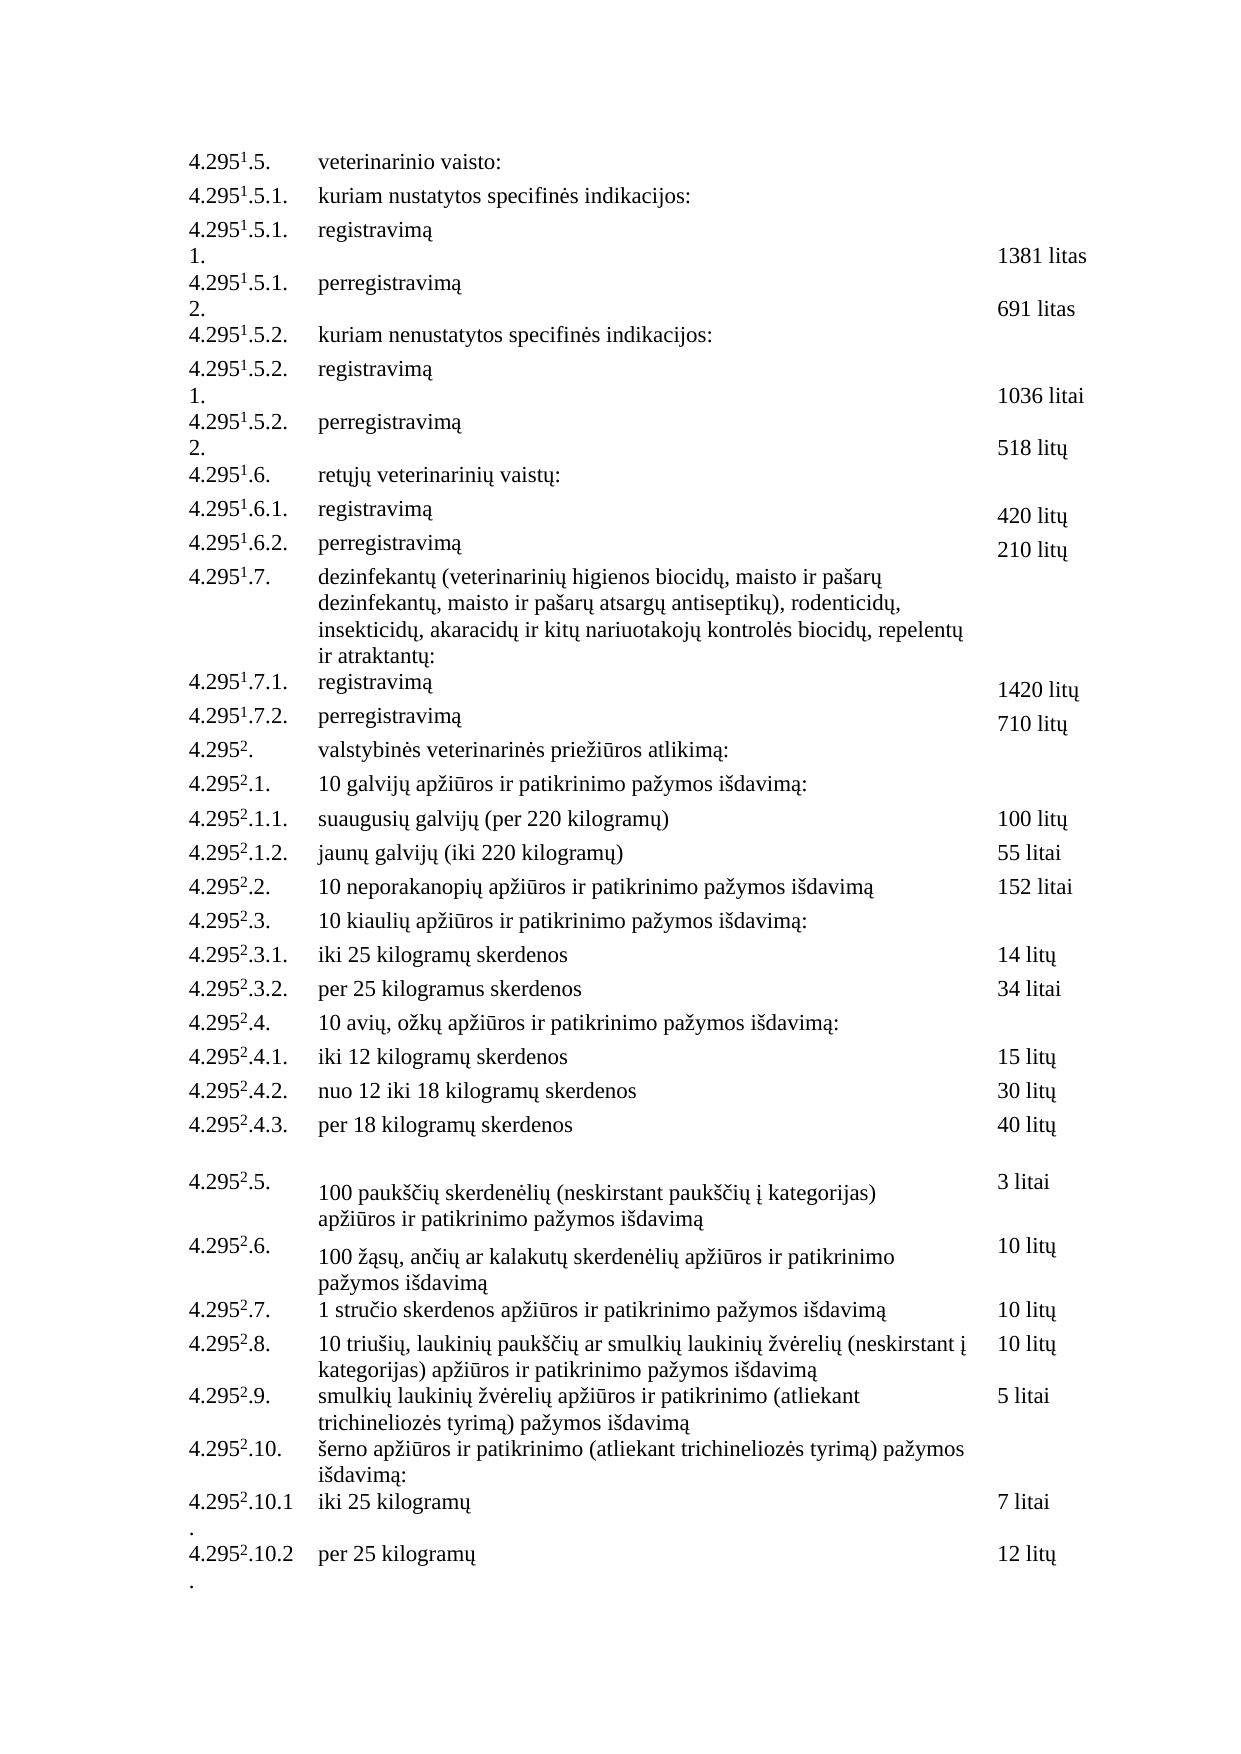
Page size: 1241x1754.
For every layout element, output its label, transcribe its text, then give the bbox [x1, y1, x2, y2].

table_cell perregistravimą [307, 703, 986, 736]
table_cell 4.2952.4.1. [177, 1043, 307, 1077]
table_cell 1 stručio skerdenos apžiūros ir patikrinimo pažymos išdavimą [307, 1296, 986, 1330]
table_cell [986, 461, 1148, 495]
table_cell 4.2951.7. [177, 563, 307, 668]
table_cell [986, 148, 1148, 182]
table_cell dezinfekantų (veterinarinių higienos biocidų, maisto ir pašarų dezinfekantų, maisto ir pašarų atsargų antiseptikų), rodenticidų, insekticidų, akaracidų ir kitų nariuotakojų kontrolės biocidų, repelentų ir atraktantų: [307, 563, 986, 668]
table_cell 4.2951.6. [177, 461, 307, 495]
table_cell 10 litų [986, 1232, 1148, 1296]
table_cell 4.2952.7. [177, 1296, 307, 1330]
table_cell 10 kiaulių apžiūros ir patikrinimo pažymos išdavimą: [307, 907, 986, 941]
table_cell registravimą [307, 495, 986, 529]
table_cell 4.2952.3.1. [177, 941, 307, 975]
table_cell [986, 182, 1148, 216]
table_cell 4.2952.10.2. [177, 1541, 307, 1593]
table_cell jaunų galvijų (iki 220 kilogramų) [307, 839, 986, 873]
table_cell 10 litų [986, 1330, 1148, 1382]
table_cell šerno apžiūros ir patikrinimo (atliekant trichineliozės tyrimą) pažymos išdavimą: [307, 1435, 986, 1488]
table_cell 210 litų [986, 529, 1148, 563]
table_cell per 18 kilogramų skerdenos [307, 1111, 986, 1168]
table_cell 40 litų [986, 1111, 1148, 1168]
table_cell 518 litų [986, 408, 1148, 461]
table_cell 1036 litai [986, 355, 1148, 408]
table_cell 420 litų [986, 495, 1148, 529]
table_cell valstybinės veterinarinės priežiūros atlikimą: [307, 736, 986, 771]
table_cell 14 litų [986, 941, 1148, 975]
table_cell 4.2951.6.1. [177, 495, 307, 529]
table_cell iki 12 kilogramų skerdenos [307, 1043, 986, 1077]
table_cell 4.2952.3. [177, 907, 307, 941]
table_cell smulkių laukinių žvėrelių apžiūros ir patikrinimo (atliekant trichineliozės tyrimą) pažymos išdavimą [307, 1383, 986, 1435]
table_cell 710 litų [986, 703, 1148, 736]
table_cell 100 litų [986, 805, 1148, 839]
table_cell iki 25 kilogramų [307, 1488, 986, 1541]
table_cell 4.2951.7.2. [177, 703, 307, 736]
table_cell 15 litų [986, 1043, 1148, 1077]
table_cell 4.2951.5. [177, 148, 307, 182]
table_cell [986, 1009, 1148, 1043]
table_cell 10 avių, ožkų apžiūros ir patikrinimo pažymos išdavimą: [307, 1009, 986, 1043]
table_cell [986, 1435, 1148, 1488]
table_cell 30 litų [986, 1077, 1148, 1111]
table_cell [986, 736, 1148, 771]
table_cell 4.2951.5.2.1. [177, 355, 307, 408]
table_cell 7 litai [986, 1488, 1148, 1541]
table_cell registravimą [307, 216, 986, 268]
table_cell 4.2951.5.1.2. [177, 269, 307, 321]
table_cell 10 neporakanopių apžiūros ir patikrinimo pažymos išdavimą [307, 873, 986, 907]
table_cell 691 litas [986, 269, 1148, 321]
table_cell 1420 litų [986, 668, 1148, 702]
table_cell [986, 321, 1148, 355]
table_cell 4.2952.5. [177, 1168, 307, 1232]
table_cell 4.2951.5.1. [177, 182, 307, 216]
table_cell 4.2951.6.2. [177, 529, 307, 563]
table_cell 4.2952.1.2. [177, 839, 307, 873]
table_cell perregistravimą [307, 269, 986, 321]
table_cell 4.2951.5.2.2. [177, 408, 307, 461]
table_cell 4.2952.4.3. [177, 1111, 307, 1168]
table_cell suaugusių galvijų (per 220 kilogramų) [307, 805, 986, 839]
table_cell kuriam nustatytos specifinės indikacijos: [307, 182, 986, 216]
table_cell 100 paukščių skerdenėlių (neskirstant paukščių į kategorijas) apžiūros ir patikrinimo pažymos išdavimą [307, 1168, 986, 1232]
table_cell 4.2952.1.1. [177, 805, 307, 839]
table_cell 4.2952.3.2. [177, 975, 307, 1009]
table_cell 4.2952.4.2. [177, 1077, 307, 1111]
table_cell 4.2952.1. [177, 771, 307, 804]
table_cell 4.2952.8. [177, 1330, 307, 1382]
table_cell 4.2952.10.1. [177, 1488, 307, 1541]
table_cell [986, 771, 1148, 804]
table_cell 4.2951.7.1. [177, 668, 307, 702]
table_cell 10 triušių, laukinių paukščių ar smulkių laukinių žvėrelių (neskirstant į kategorijas) apžiūros ir patikrinimo pažymos išdavimą [307, 1330, 986, 1382]
table_cell [986, 907, 1148, 941]
table_cell 4.2951.5.2. [177, 321, 307, 355]
table_cell 4.2952.10. [177, 1435, 307, 1488]
table_cell 4.2952.6. [177, 1232, 307, 1296]
table_cell 4.2952.4. [177, 1009, 307, 1043]
table_cell 10 litų [986, 1296, 1148, 1330]
table_cell 4.2952.9. [177, 1383, 307, 1435]
table_cell 152 litai [986, 873, 1148, 907]
table_cell 4.2951.5.1.1. [177, 216, 307, 268]
table_cell per 25 kilogramų [307, 1541, 986, 1593]
table_cell retųjų veterinarinių vaistų: [307, 461, 986, 495]
table_cell 55 litai [986, 839, 1148, 873]
table_cell 1381 litas [986, 216, 1148, 268]
table_cell 100 žąsų, ančių ar kalakutų skerdenėlių apžiūros ir patikrinimo pažymos išdavimą [307, 1232, 986, 1296]
table_cell 10 galvijų apžiūros ir patikrinimo pažymos išdavimą: [307, 771, 986, 804]
table_cell 4.2952.2. [177, 873, 307, 907]
table_cell perregistravimą [307, 529, 986, 563]
table_cell iki 25 kilogramų skerdenos [307, 941, 986, 975]
table_cell 5 litai [986, 1383, 1148, 1435]
table_cell 3 litai [986, 1168, 1148, 1232]
table_cell per 25 kilogramus skerdenos [307, 975, 986, 1009]
table_cell registravimą [307, 355, 986, 408]
table_cell 4.2952. [177, 736, 307, 771]
table_cell registravimą [307, 668, 986, 702]
table_cell kuriam nenustatytos specifinės indikacijos: [307, 321, 986, 355]
table_cell veterinarinio vaisto: [307, 148, 986, 182]
table_cell 12 litų [986, 1541, 1148, 1593]
table_cell [986, 563, 1148, 668]
table_cell 34 litai [986, 975, 1148, 1009]
table_cell nuo 12 iki 18 kilogramų skerdenos [307, 1077, 986, 1111]
table_cell perregistravimą [307, 408, 986, 461]
